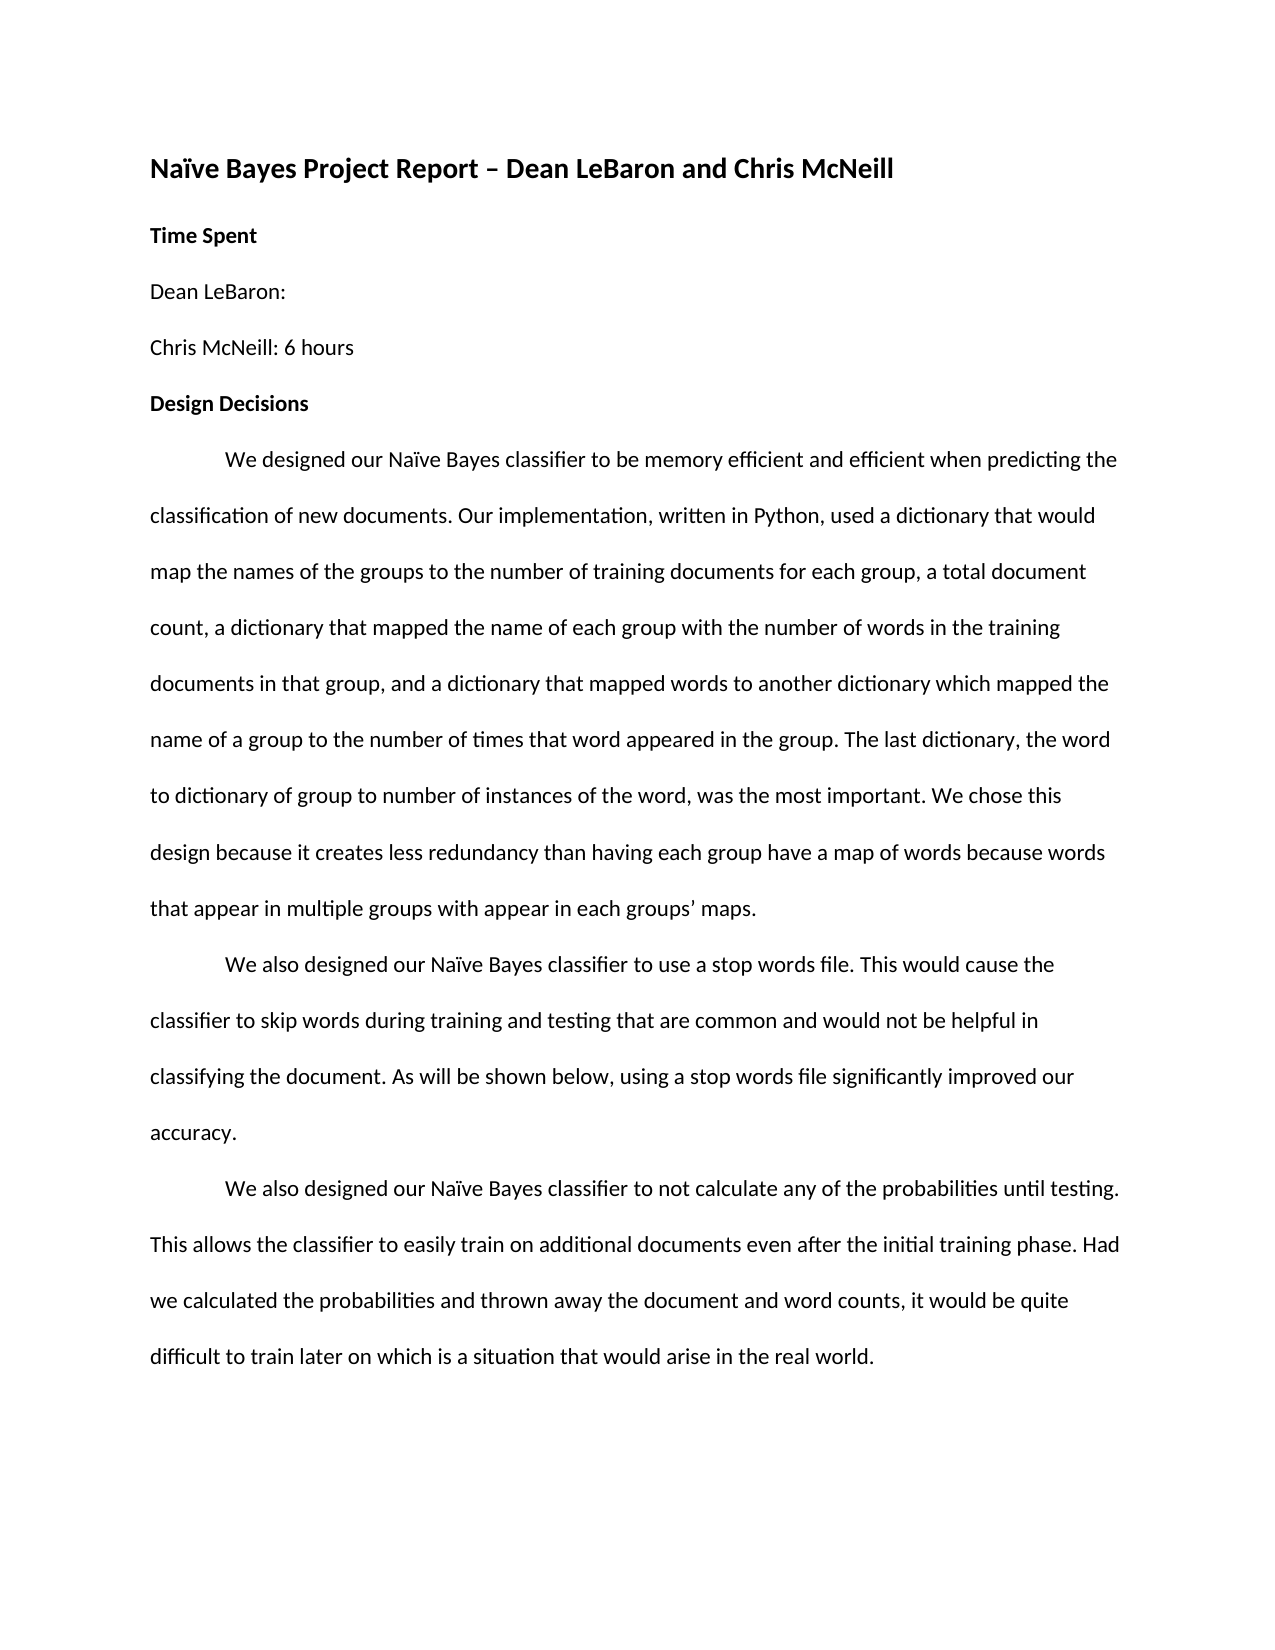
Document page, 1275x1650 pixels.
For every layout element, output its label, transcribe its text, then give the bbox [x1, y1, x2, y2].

text Design Decisions [150, 389, 1125, 417]
text We also designed our Naïve Bayes classifier to not calculate any of the probabilities until testing. This allows the classifier to easily train on additional documents even after the initial training phase. Had we calculated the probabilities and thrown away the document and word counts, it would be quite difficult to train later on which is a situation that would arise in the real world. [150, 1174, 1125, 1370]
text Chris McNeill: 6 hours [150, 333, 1125, 361]
text We also designed our Naïve Bayes classifier to use a stop words file. This would cause the classifier to skip words during training and testing that are common and would not be helpful in classifying the document. As will be shown below, using a stop words file significantly improved our accuracy. [150, 950, 1125, 1146]
text We designed our Naïve Bayes classifier to be memory efficient and efficient when predicting the classification of new documents. Our implementation, written in Python, used a dictionary that would map the names of the groups to the number of training documents for each group, a total document count, a dictionary that mapped the name of each group with the number of words in the training documents in that group, and a dictionary that mapped words to another dictionary which mapped the name of a group to the number of times that word appeared in the group. The last dictionary, the word to dictionary of group to number of instances of the word, was the most important. We chose this design because it creates less redundancy than having each group have a map of words because words that appear in multiple groups with appear in each groups’ maps. [150, 445, 1125, 922]
text Dean LeBaron: [150, 277, 1125, 305]
text Time Spent [150, 221, 1125, 249]
text Naïve Bayes Project Report – Dean LeBaron and Chris McNeill [150, 150, 1125, 186]
